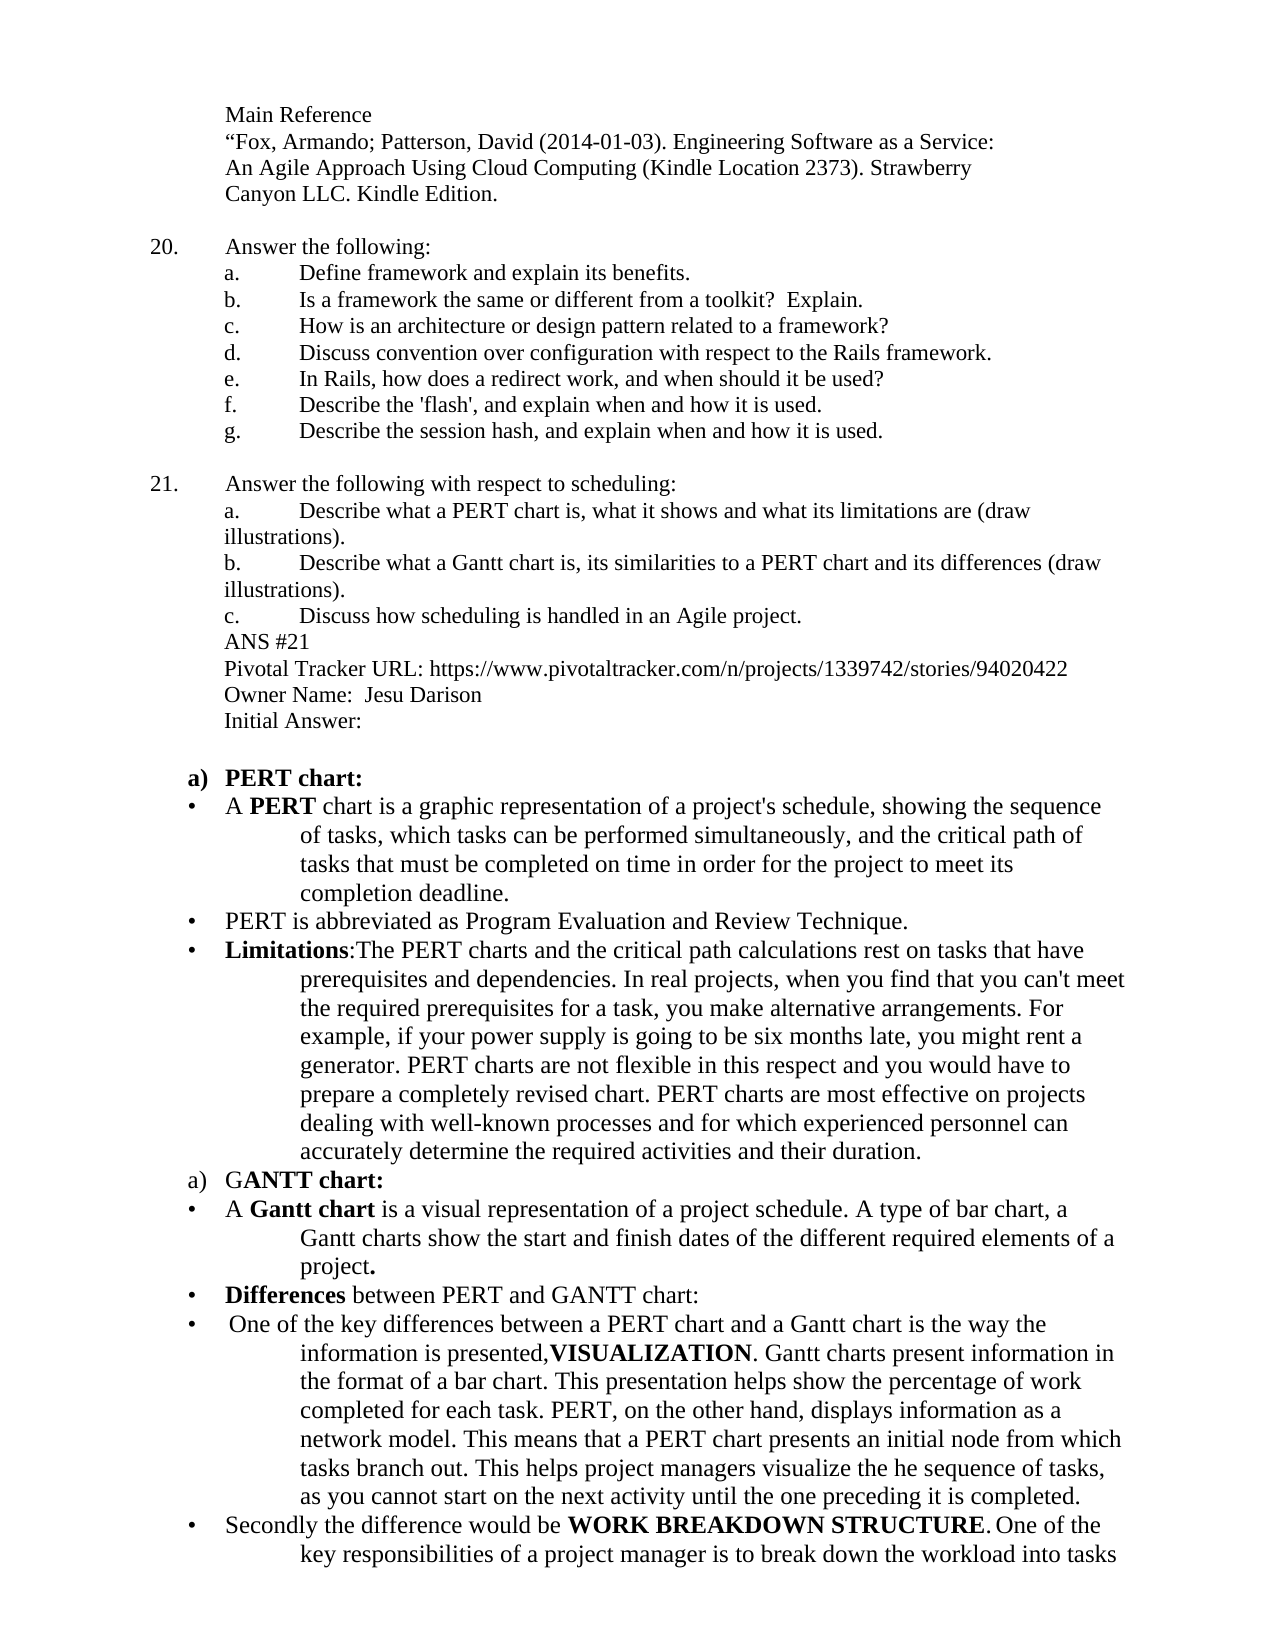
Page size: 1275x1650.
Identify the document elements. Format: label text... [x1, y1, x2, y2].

text Pivotal Tracker URL: https://www.pivotaltracker.com/n/projects/1339742/stories/94020422 [224, 655, 1125, 681]
text c. Discuss how scheduling is handled in an Agile project. ANS #21 [224, 602, 1125, 655]
list Differences between PERT and GANTT chart: [187, 1280, 1125, 1309]
text 20. Answer the following: [150, 233, 1125, 259]
text “Fox, Armando; Patterson, David (2014-01-03). Engineering Software as a Service: An Agile Approach Using Cloud Computing (Kindle Location 2373). Strawberry Canyon LLC. Kindle Edition. [150, 128, 1125, 207]
text e. In Rails, how does a redirect work, and when should it be used? [224, 365, 1125, 391]
text f. Describe the 'flash', and explain when and how it is used. [224, 391, 1125, 418]
list A PERT chart is a graphic representation of a project's schedule, showing the sequence of tasks, which tasks can be performed simultaneously, and the critical path of tasks that must be completed on time in order for the project to meet its completion deadline. [187, 791, 1125, 906]
text b. Is a framework the same or different from a toolkit? Explain. [224, 286, 1125, 312]
text a. Define framework and explain its benefits. [224, 259, 1125, 286]
list Secondly the difference would be WORK BREAKDOWN STRUCTURE. One of the key responsibilities of a project manager is to break down the workload into tasks [187, 1510, 1125, 1568]
list Limitations:The PERT charts and the critical path calculations rest on tasks that have prerequisites and dependencies. In real projects, when you find that you can't meet the required prerequisites for a task, you make alternative arrangements. For example, if your power supply is going to be six months late, you might rent a generator. PERT charts are not flexible in this respect and you would have to prepare a completely revised chart. PERT charts are most effective on projects dealing with well-known processes and for which experienced personnel can accurately determine the required activities and their duration. [187, 935, 1125, 1165]
list GANTT chart: [187, 1165, 1125, 1194]
list One of the key differences between a PERT chart and a Gantt chart is the way the information is presented,VISUALIZATION. Gantt charts present information in the format of a bar chart. This presentation helps show the percentage of work completed for each task. PERT, on the other hand, displays information as a network model. This means that a PERT chart presents an initial node from which tasks branch out. This helps project managers visualize the he sequence of tasks, as you cannot start on the next activity until the one preceding it is completed. [187, 1309, 1125, 1510]
text Initial Answer: [224, 707, 1125, 734]
list PERT is abbreviated as Program Evaluation and Review Technique. [187, 906, 1125, 935]
text d. Discuss convention over configuration with respect to the Rails framework. [224, 338, 1125, 365]
text Main Reference [150, 101, 1125, 128]
text g. Describe the session hash, and explain when and how it is used. [224, 418, 1125, 470]
text 21. Answer the following with respect to scheduling: [150, 470, 1125, 497]
text b. Describe what a Gantt chart is, its similarities to a PERT chart and its differences (draw illustrations). [224, 549, 1125, 602]
text c. How is an architecture or design pattern related to a framework? [224, 312, 1125, 338]
text Owner Name: Jesu Darison [224, 681, 1125, 707]
text a. Describe what a PERT chart is, what it shows and what its limitations are (draw illustrations). [224, 497, 1125, 549]
list A Gantt chart is a visual representation of a project schedule. A type of bar chart, a Gantt charts show the start and finish dates of the different required elements of a project. [187, 1194, 1125, 1280]
list PERT chart: [187, 763, 1125, 791]
